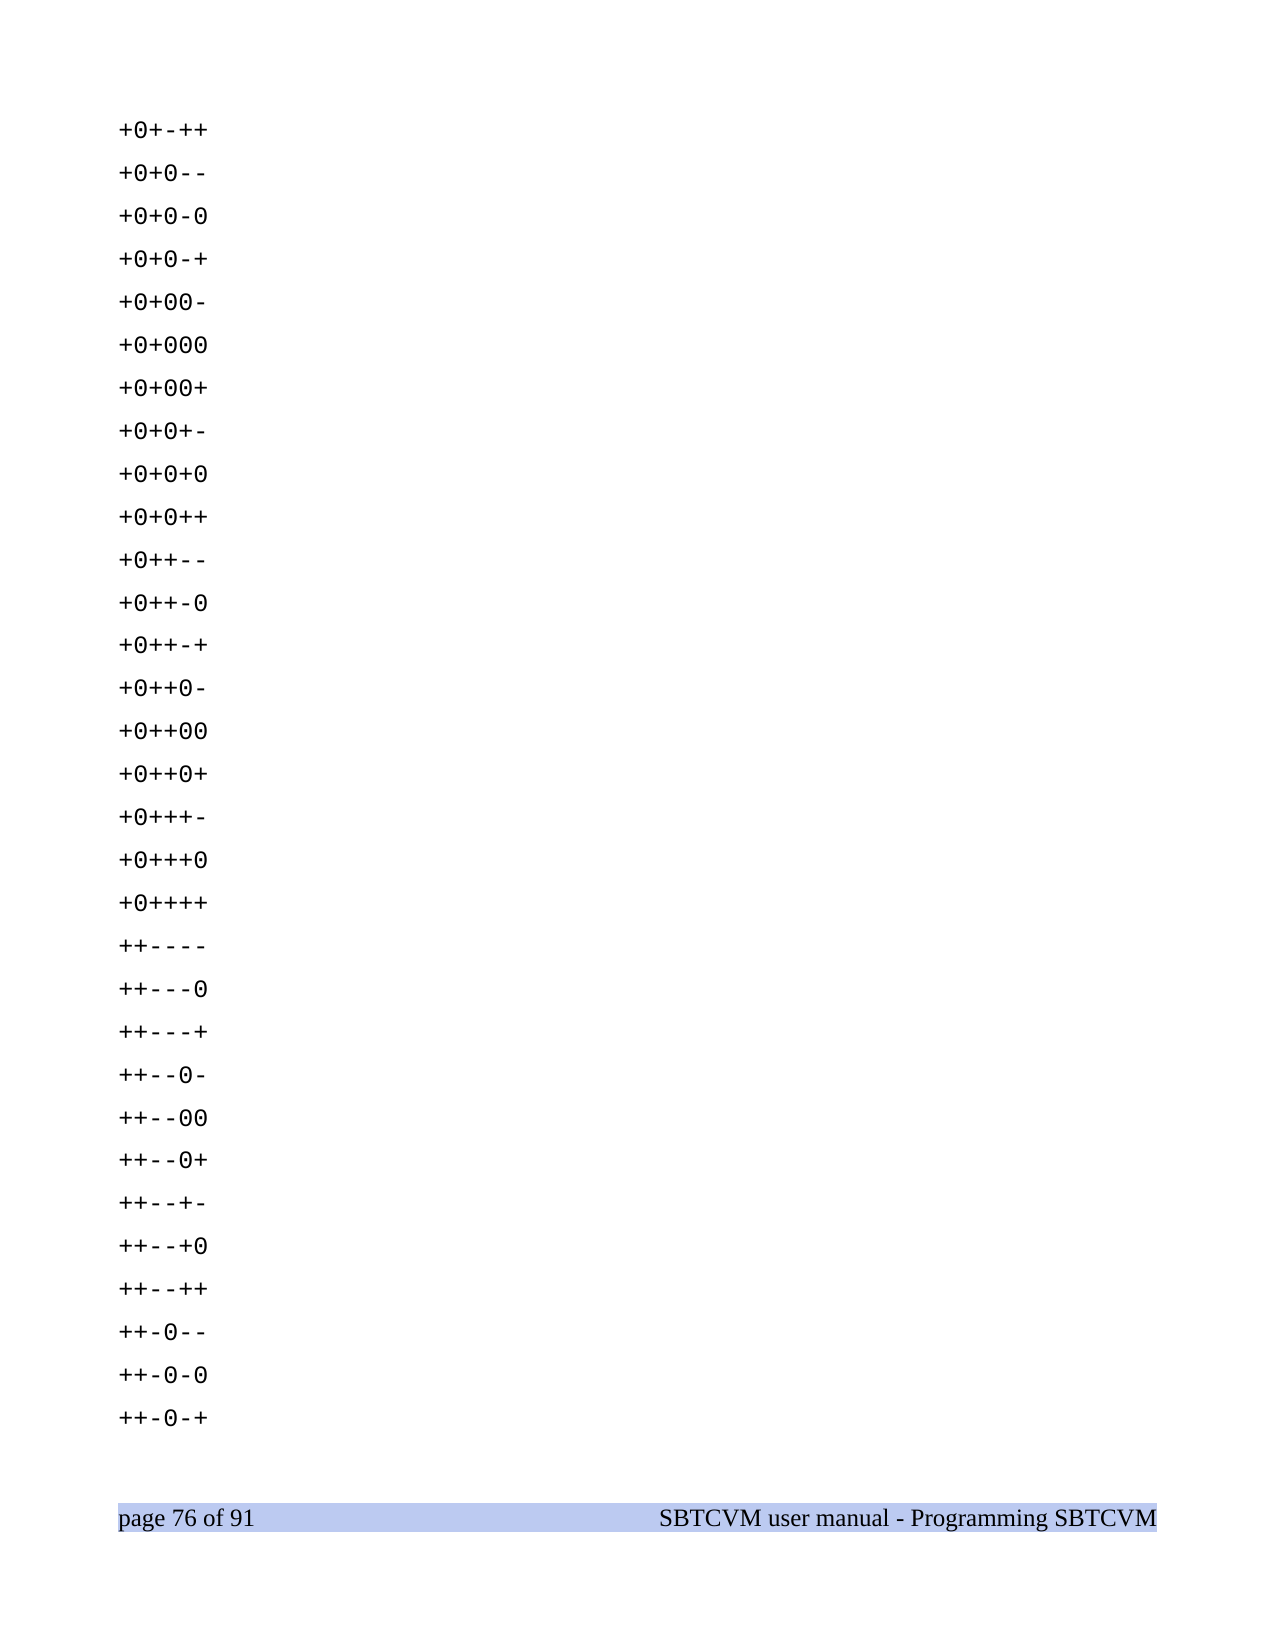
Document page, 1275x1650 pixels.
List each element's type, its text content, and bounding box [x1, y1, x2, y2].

text +0++-+ [118, 633, 1157, 661]
text +0+++- [118, 805, 1157, 833]
text +0++-0 [118, 590, 1157, 618]
text +0++0+ [118, 762, 1157, 790]
text +0+++0 [118, 848, 1157, 876]
text ++--0+ [118, 1148, 1157, 1176]
text +0+0++ [118, 504, 1157, 533]
text ++--0- [118, 1062, 1157, 1091]
text +0+0-+ [118, 247, 1157, 275]
text +0+0-0 [118, 204, 1157, 232]
text ++--+- [118, 1191, 1157, 1219]
text ++-0-- [118, 1320, 1157, 1348]
text +0+0+0 [118, 461, 1157, 490]
text ++---+ [118, 1019, 1157, 1048]
text ++--+0 [118, 1234, 1157, 1262]
text +0++0- [118, 676, 1157, 704]
text +0+0-- [118, 161, 1157, 189]
text ++-0-+ [118, 1406, 1157, 1434]
text +0+000 [118, 333, 1157, 361]
text ++---0 [118, 976, 1157, 1005]
text ++---- [118, 933, 1157, 962]
text +0+00- [118, 290, 1157, 318]
text +0+00+ [118, 376, 1157, 404]
text +0++-- [118, 547, 1157, 576]
text +0++++ [118, 891, 1157, 919]
text +0+-++ [118, 118, 1157, 146]
text +0++00 [118, 719, 1157, 747]
text +0+0+- [118, 418, 1157, 447]
text ++-0-0 [118, 1363, 1157, 1391]
text ++--++ [118, 1277, 1157, 1305]
text ++--00 [118, 1105, 1157, 1133]
